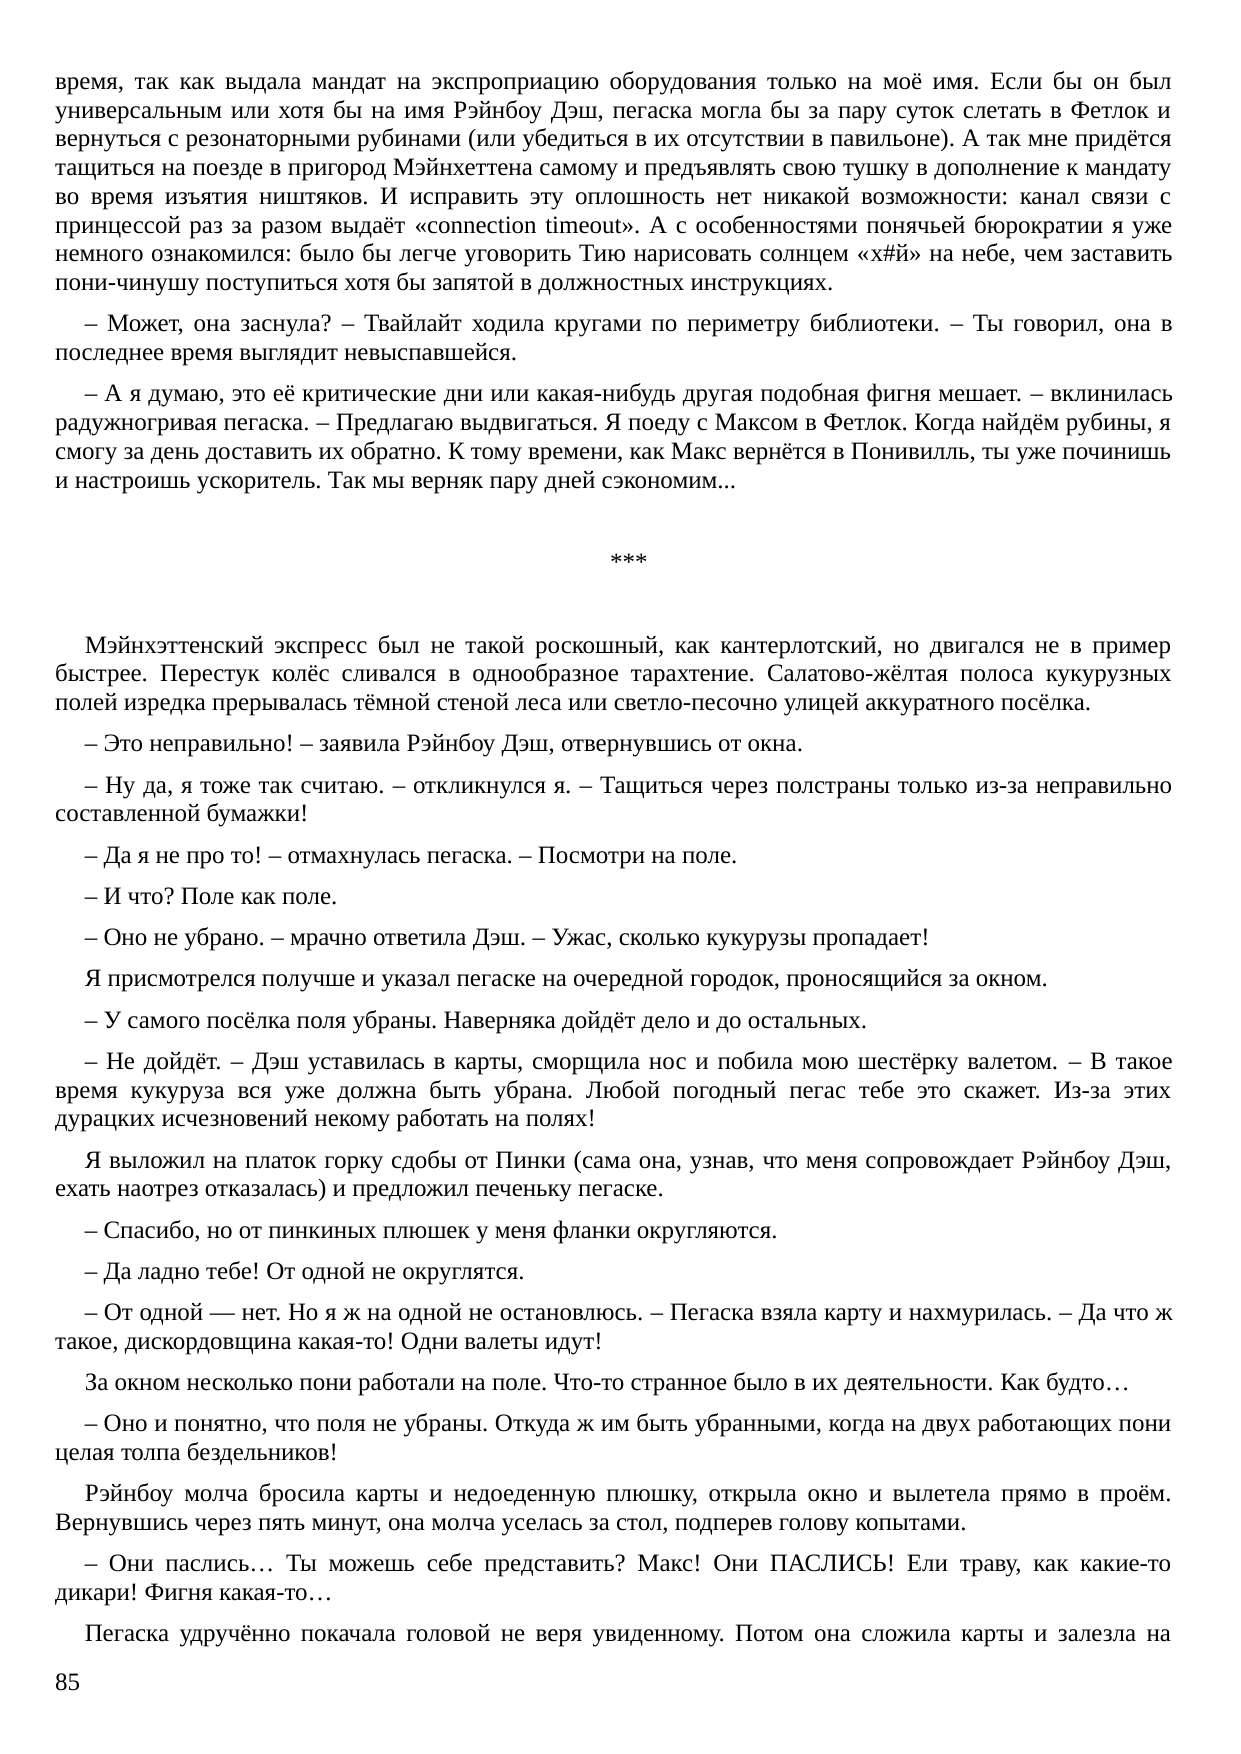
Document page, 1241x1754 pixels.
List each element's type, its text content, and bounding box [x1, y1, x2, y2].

text время, так как выдала мандат на экспроприацию оборудования только на моё имя. Если бы он был универсальным или хотя бы на имя Рэйнбоу Дэш, пегаска могла бы за пару суток слетать в Фетлок и вернуться с резонаторными рубинами (или убедиться в их отсутствии в павильоне). А так мне придётся тащиться на поезде в пригород Мэйнхеттена самому и предъявлять свою тушку в дополнение к мандату во время изъятия ништяков. И исправить эту оплошность нет никакой возможности: канал связи с принцессой раз за разом выдаёт «connection timeout». А с особенностями понячьей бюрократии я уже немного ознакомился: было бы легче уговорить Тию нарисовать солнцем «х#й» на небе, чем заставить пони-чинушу поступиться хотя бы запятой в должностных инструкциях. [55, 66, 1173, 296]
text – Спасибо, но от пинкиных плюшек у меня фланки округляются. [55, 1215, 1173, 1243]
text – Это неправильно! – заявила Рэйнбоу Дэш, отвернувшись от окна. [55, 728, 1173, 757]
text *** [55, 547, 1173, 576]
text – Оно не убрано. – мрачно ответила Дэш. – Ужас, сколько кукурузы пропадает! [55, 922, 1173, 951]
text – Они паслись… Ты можешь себе представить? Макс! Они ПАСЛИСЬ! Ели траву, как какие-то дикари! Фигня какая-то… [55, 1548, 1173, 1606]
text – А я думаю, это её критические дни или какая-нибудь другая подобная фигня мешает. – вклинилась радужногривая пегаска. – Предлагаю выдвигаться. Я поеду с Максом в Фетлок. Когда найдём рубины, я смогу за день доставить их обратно. К тому времени, как Макс вернётся в Понивилль, ты уже починишь и настроишь ускоритель. Так мы верняк пару дней сэкономим... [55, 378, 1173, 493]
text – Да я не про то! – отмахнулась пегаска. – Посмотри на поле. [55, 840, 1173, 868]
text Мэйнхэттенский экспресс был не такой роскошный, как кантерлотский, но двигался не в пример быстрее. Перестук колёс сливался в однообразное тарахтение. Салатово-жёлтая полоса кукурузных полей изредка прерывалась тёмной стеной леса или светло-песочно улицей аккуратного посёлка. [55, 630, 1173, 716]
text – Да ладно тебе! От одной не округлятся. [55, 1256, 1173, 1285]
text Рэйнбоу молча бросила карты и недоеденную плюшку, открыла окно и вылетела прямо в проём. Вернувшись через пять минут, она молча уселась за стол, подперев голову копытами. [55, 1478, 1173, 1536]
text – Может, она заснула? – Твайлайт ходила кругами по периметру библиотеки. – Ты говорил, она в последнее время выглядит невыспавшейся. [55, 308, 1173, 366]
text – У самого посёлка поля убраны. Наверняка дойдёт дело и до остальных. [55, 1005, 1173, 1033]
text – От одной — нет. Но я ж на одной не остановлюсь. – Пегаска взяла карту и нахмурилась. – Да что ж такое, дискордовщина какая-то! Одни валеты идут! [55, 1297, 1173, 1355]
text За окном несколько пони работали на поле. Что-то странное было в их деятельности. Как будто… [55, 1367, 1173, 1396]
text – Оно и понятно, что поля не убраны. Откуда ж им быть убранными, когда на двух работающих пони целая толпа бездельников! [55, 1408, 1173, 1466]
text Пегаска удручённо покачала головой не веря увиденному. Потом она сложила карты и залезла на [55, 1618, 1173, 1647]
text Я присмотрелся получше и указал пегаске на очередной городок, проносящийся за окном. [55, 963, 1173, 992]
text – И что? Поле как поле. [55, 881, 1173, 910]
text – Не дойдёт. – Дэш уставилась в карты, сморщила нос и побила мою шестёрку валетом. – В такое время кукуруза вся уже должна быть убрана. Любой погодный пегас тебе это скажет. Из-за этих дурацких исчезновений некому работать на полях! [55, 1046, 1173, 1132]
text Я выложил на платок горку сдобы от Пинки (сама она, узнав, что меня сопровождает Рэйнбоу Дэш, ехать наотрез отказалась) и предложил печеньку пегаске. [55, 1145, 1173, 1202]
text – Ну да, я тоже так считаю. – откликнулся я. – Тащиться через полстраны только из-за неправильно составленной бумажки! [55, 770, 1173, 827]
